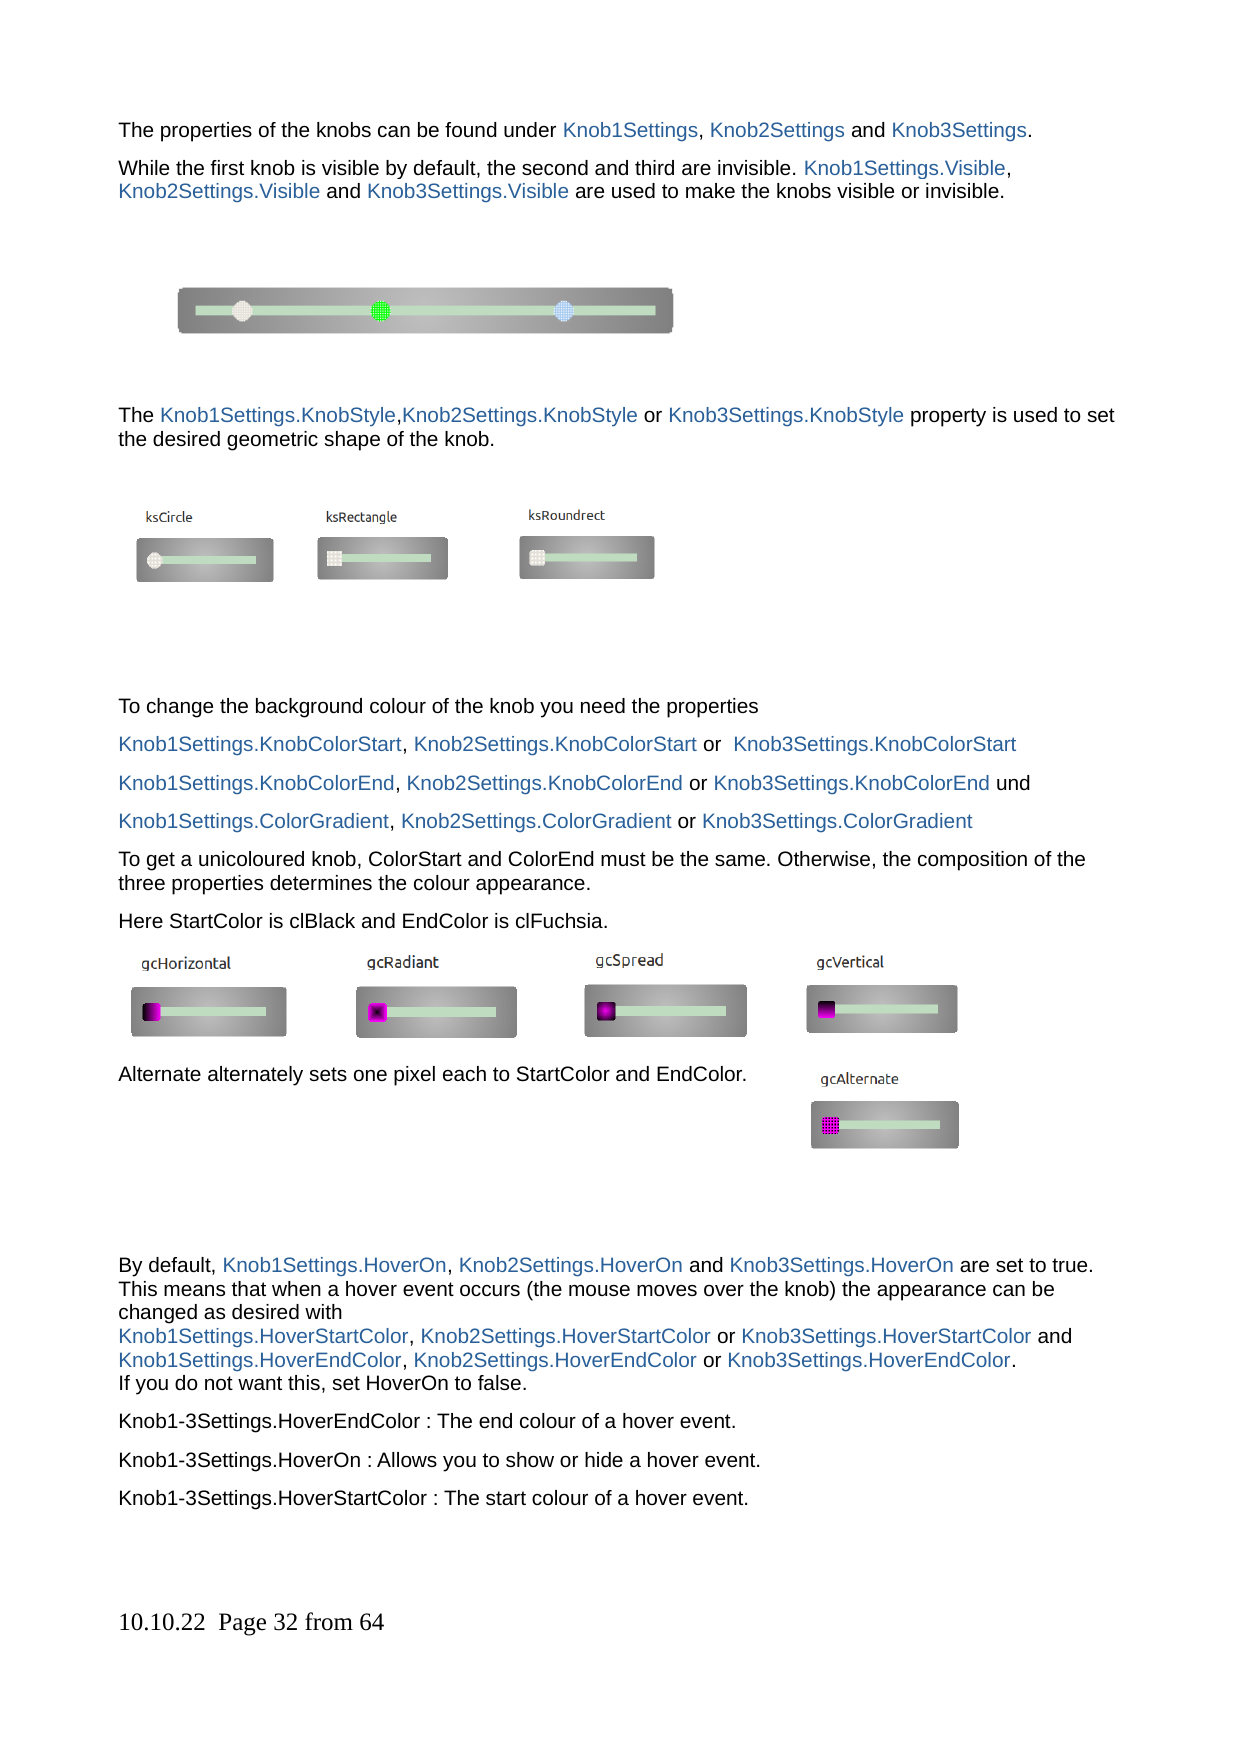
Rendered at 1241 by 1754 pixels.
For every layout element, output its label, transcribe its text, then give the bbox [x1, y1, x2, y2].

picture [797, 949, 967, 1044]
text Knob1-3Settings.HoverOn : Allows you to show or hide a hover event. [118, 1448, 1122, 1472]
picture [339, 949, 539, 1048]
text While the first knob is visible by default, the second and third are invisible. Knob1Settings.Visible, Knob2Settings.Visible and Knob3Settings.Visible are used to make the knobs visible or invisible. [118, 156, 1122, 204]
picture [308, 506, 460, 589]
text Knob1-3Settings.HoverEndColor : The end colour of a hover event. [118, 1410, 1122, 1434]
text To change the background colour of the knob you need the properties [118, 695, 1122, 718]
text The Knob1Settings.KnobStyle,Knob2Settings.KnobStyle or Knob3Settings.KnobStyle property is used to set the desired geometric shape of the knob. [118, 403, 1122, 451]
picture [128, 504, 280, 595]
text Here StartColor is clBlack and EndColor is clFuchsia. [118, 909, 1122, 933]
picture [159, 267, 697, 354]
picture [118, 950, 297, 1050]
text To get a unicoloured knob, ColorStart and ColorEnd must be the same. Otherwise, the composition of the three properties determines the colour appearance. [118, 848, 1122, 895]
text The properties of the knobs can be found under Knob1Settings, Knob2Settings and Knob3Settings. [118, 118, 1122, 142]
text Knob1-3Settings.HoverStartColor : The start colour of a hover event. [118, 1486, 1122, 1510]
text Knob1Settings.KnobColorStart, Knob2Settings.KnobColorStart or Knob3Settings.KnobColorStart [118, 733, 1122, 757]
text Alternate alternately sets one pixel each to StartColor and EndColor. [118, 1062, 1122, 1086]
text Knob1Settings.KnobColorEnd, Knob2Settings.KnobColorEnd or Knob3Settings.KnobColorEnd und [118, 771, 1122, 795]
picture [507, 503, 671, 589]
text Knob1Settings.ColorGradient, Knob2Settings.ColorGradient or Knob3Settings.ColorGradient [118, 809, 1122, 833]
picture [572, 950, 758, 1048]
picture [800, 1069, 974, 1160]
text By default, Knob1Settings.HoverOn, Knob2Settings.HoverOn and Knob3Settings.HoverOn are set to true. This means that when a hover event occurs (the mouse moves over the knob) the appearance can be changed as desired with Knob1Settings.HoverStartColor, Knob2Settings.HoverStartColor or Knob3Settings.HoverStartColor and Knob1Settings.HoverEndColor, Knob2Settings.HoverEndColor or Knob3Settings.HoverEndColor. If you do not want this, set HoverOn to false. [118, 1253, 1122, 1395]
